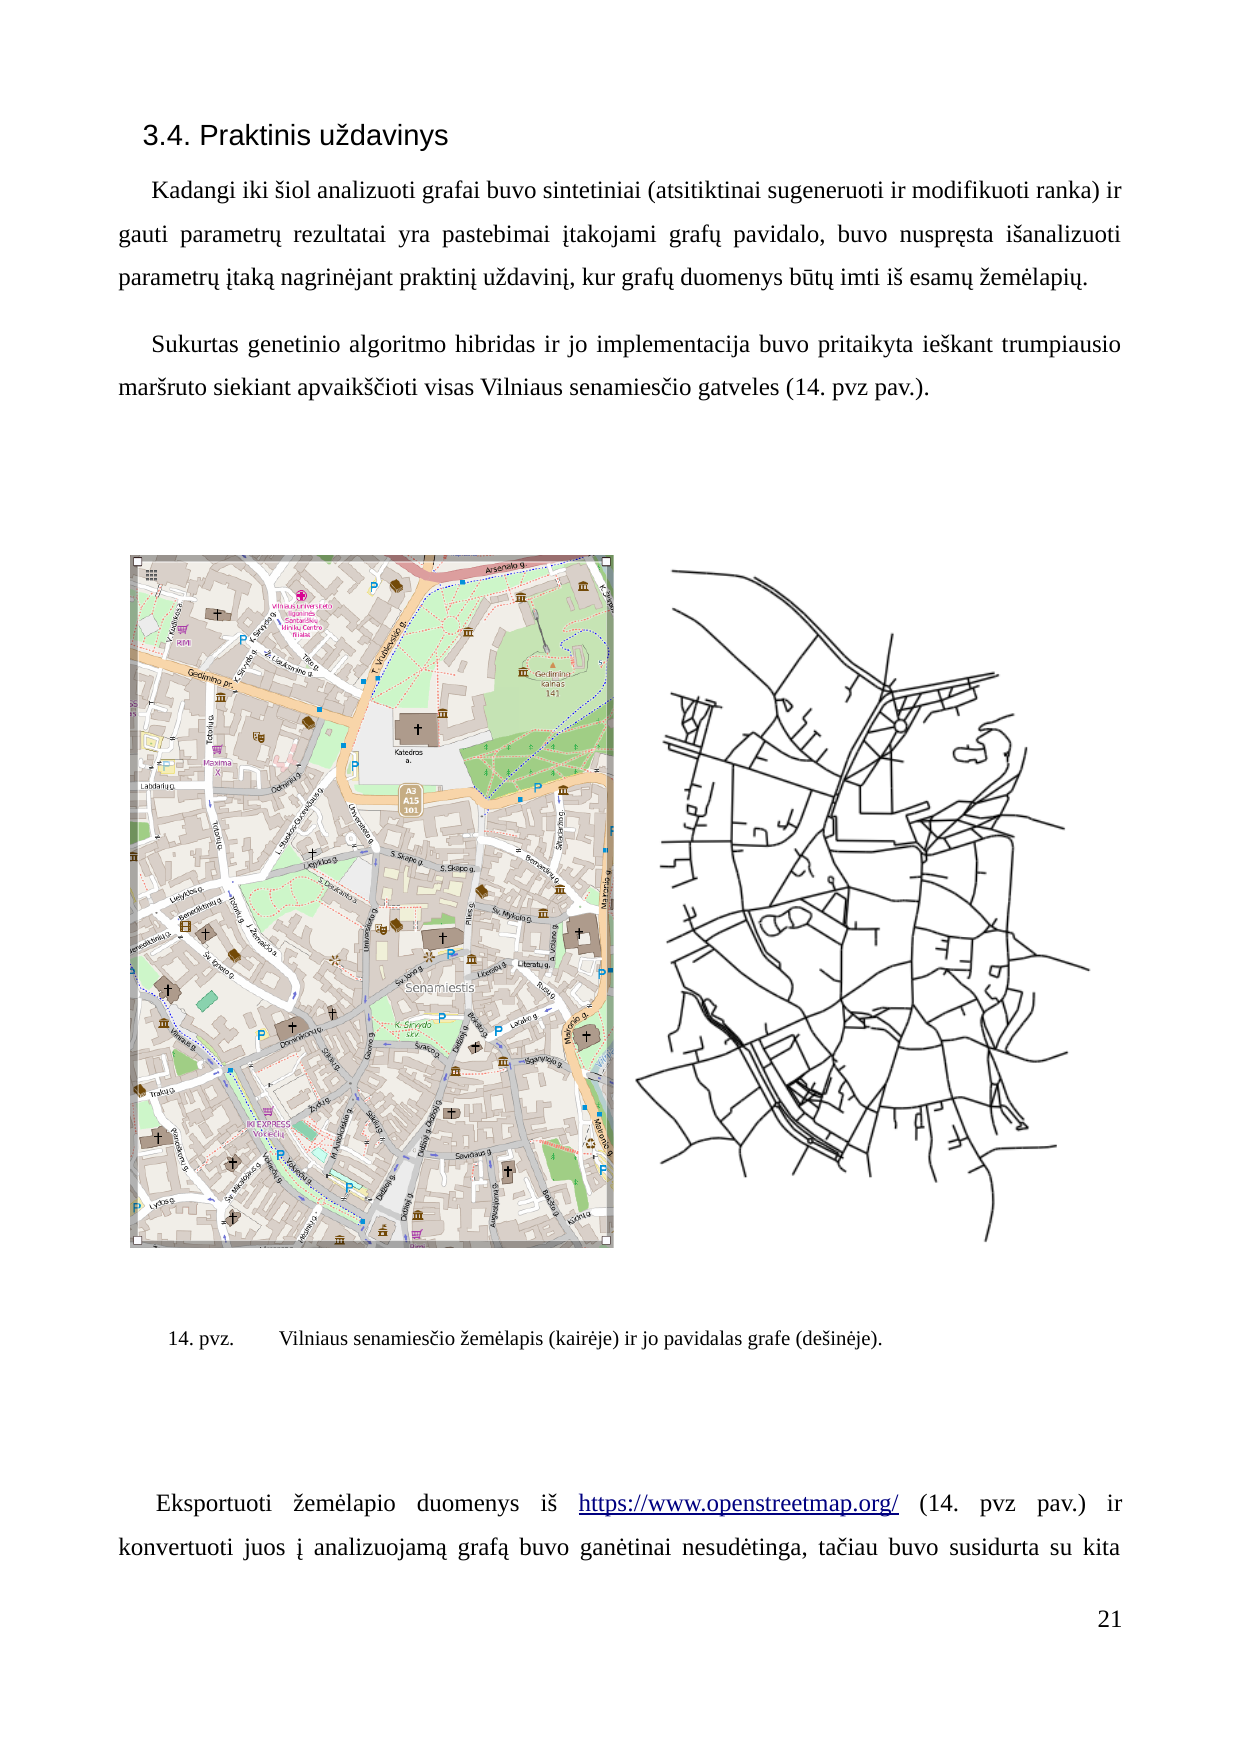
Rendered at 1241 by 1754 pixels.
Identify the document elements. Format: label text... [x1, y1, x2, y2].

text Eksportuoti žemėlapio duomenys iš https://www.openstreetmap.org/ (14 pav.) ir konvertuoti juos į analizuojamą grafą buvo ganėtinai nesudėtinga, tačiau buvo susidurta su kita [118, 1488, 1122, 1560]
table_cell Vilniaus senamiesčio žemėlapis (kairėje) ir jo pavidalas grafe (dešinėje). [118, 1308, 1122, 1369]
table_header [124, 512, 620, 1302]
table_header [118, 506, 1122, 1308]
picture [625, 553, 1111, 1261]
table_header [620, 512, 1116, 1302]
text Kadangi iki šiol analizuoti grafai buvo sintetiniai (atsitiktinai sugeneruoti ir modifikuoti ranka) ir gauti parametrų rezultatai yra pastebimai įtakojami grafų pavidalo, buvo nuspręsta išanalizuoti parametrų įtaką nagrinėjant praktinį uždavinį, kur grafų duomenys būtų imti iš esamų žemėlapių. [118, 176, 1122, 291]
text Sukurtas genetinio algoritmo hibridas ir jo implementacija buvo pritaikyta ieškant trumpiausio maršruto siekiant apvaikščioti visas Vilniaus senamiesčio gatveles (14 pav.). [118, 329, 1122, 401]
picture [130, 553, 614, 1248]
subtitle Praktinis uždavinys [118, 118, 1122, 152]
